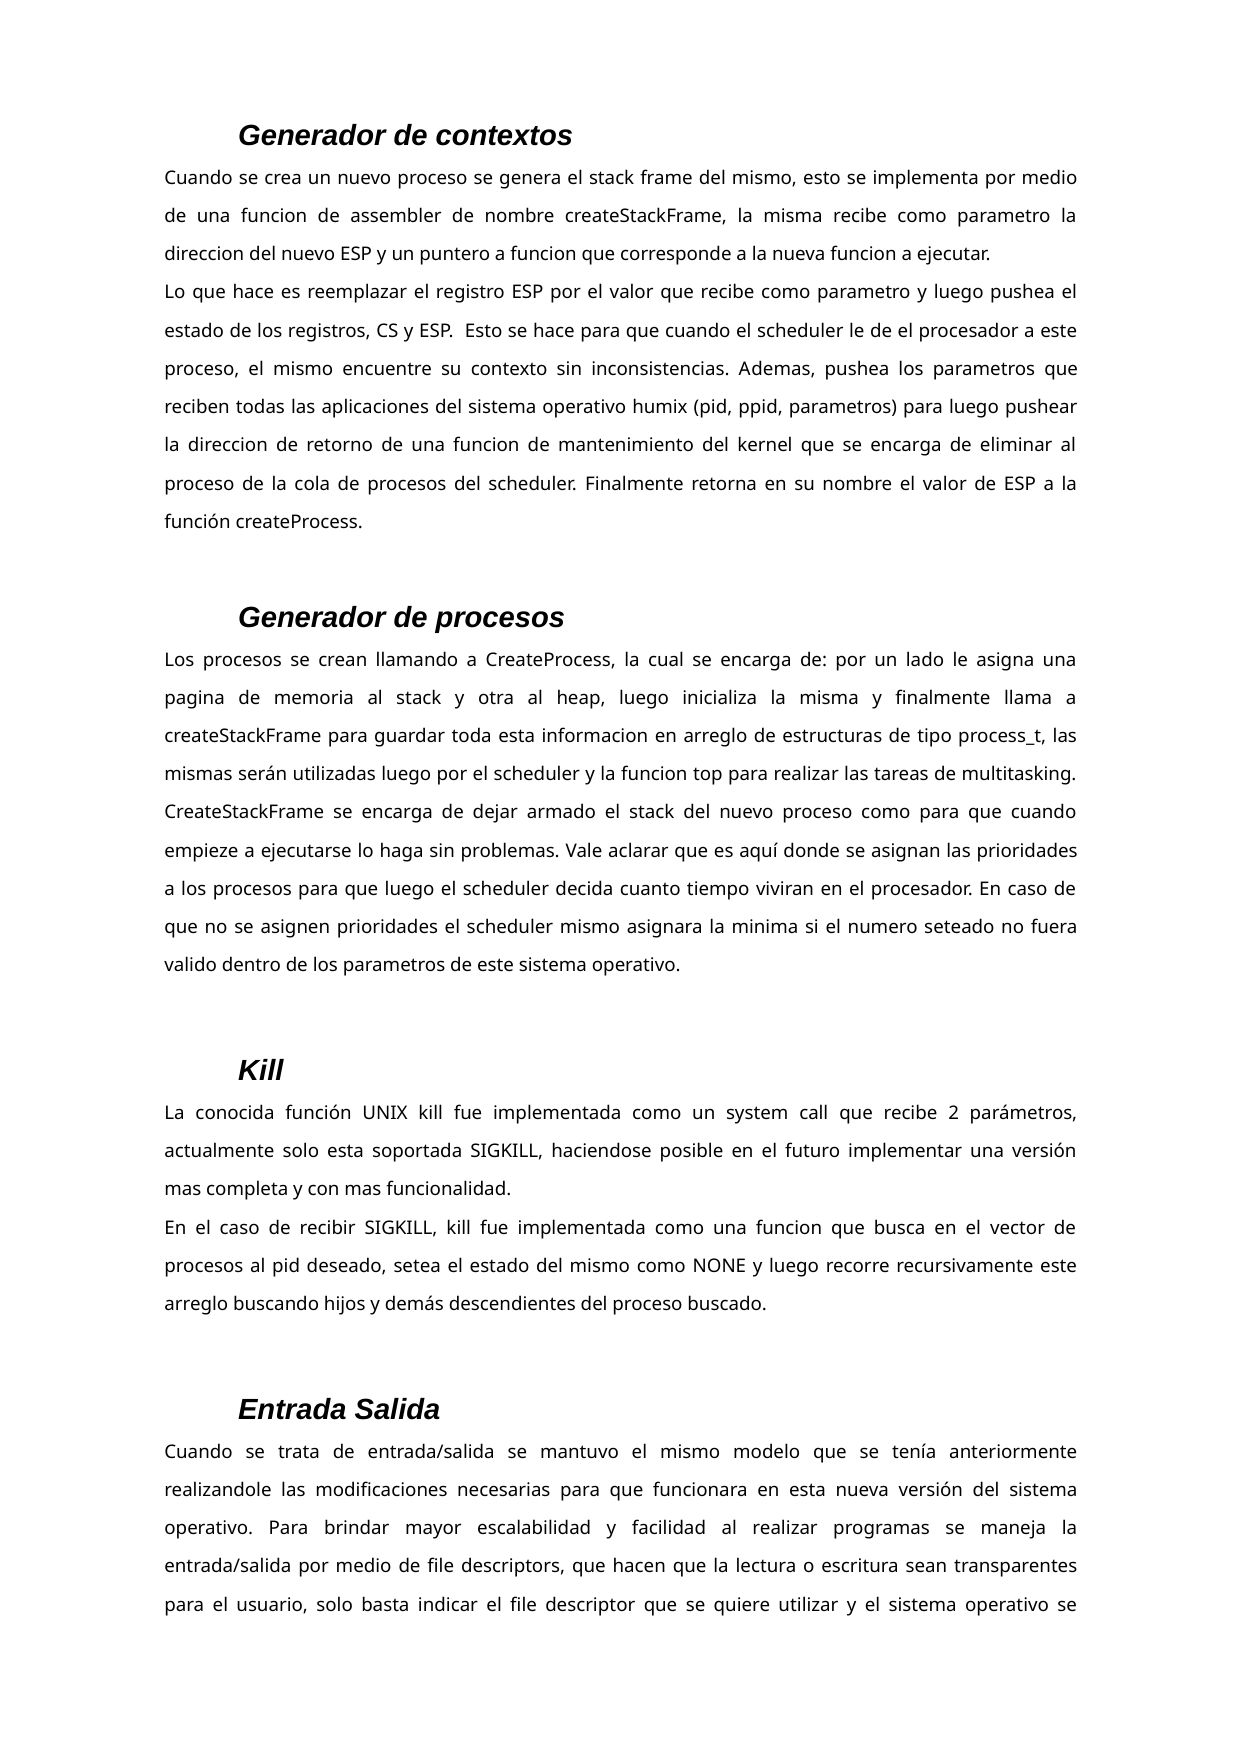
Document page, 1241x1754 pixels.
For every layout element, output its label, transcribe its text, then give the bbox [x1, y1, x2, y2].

text Cuando se crea un nuevo proceso se genera el stack frame del mismo, esto se implementa por medio de una funcion de assembler de nombre createStackFrame, la misma recibe como parametro la direccion del nuevo ESP y un puntero a funcion que corresponde a la nueva funcion a ejecutar. [164, 164, 1078, 266]
subtitle Entrada Salida [238, 1392, 1078, 1425]
text Lo que hace es reemplazar el registro ESP por el valor que recibe como parametro y luego pushea el estado de los registros, CS y ESP. Esto se hace para que cuando el scheduler le de el procesador a este proceso, el mismo encuentre su contexto sin inconsistencias. Ademas, pushea los parametros que reciben todas las aplicaciones del sistema operativo humix (pid, ppid, parametros) para luego pushear la direccion de retorno de una funcion de mantenimiento del kernel que se encarga de eliminar al proceso de la cola de procesos del scheduler. Finalmente retorna en su nombre el valor de ESP a la función createProcess. [164, 279, 1078, 534]
text En el caso de recibir SIGKILL, kill fue implementada como una funcion que busca en el vector de procesos al pid deseado, setea el estado del mismo como NONE y luego recorre recursivamente este arreglo buscando hijos y demás descendientes del proceso buscado. [164, 1214, 1078, 1316]
subtitle Kill [238, 1053, 1078, 1087]
text Cuando se trata de entrada/salida se mantuvo el mismo modelo que se tenía anteriormente realizandole las modificaciones necesarias para que funcionara en esta nueva versión del sistema operativo. Para brindar mayor escalabilidad y facilidad al realizar programas se maneja la entrada/salida por medio de file descriptors, que hacen que la lectura o escritura sean transparentes para el usuario, solo basta indicar el file descriptor que se quiere utilizar y el sistema operativo se [164, 1438, 1078, 1616]
subtitle Generador de contextos [238, 118, 1078, 152]
text Los procesos se crean llamando a CreateProcess, la cual se encarga de: por un lado le asigna una pagina de memoria al stack y otra al heap, luego inicializa la misma y finalmente llama a createStackFrame para guardar toda esta informacion en arreglo de estructuras de tipo process_t, las mismas serán utilizadas luego por el scheduler y la funcion top para realizar las tareas de multitasking. CreateStackFrame se encarga de dejar armado el stack del nuevo proceso como para que cuando empieze a ejecutarse lo haga sin problemas. Vale aclarar que es aquí donde se asignan las prioridades a los procesos para que luego el scheduler decida cuanto tiempo viviran en el procesador. En caso de que no se asignen prioridades el scheduler mismo asignara la minima si el numero seteado no fuera valido dentro de los parametros de este sistema operativo. [164, 646, 1078, 977]
text La conocida función UNIX kill fue implementada como un system call que recibe 2 parámetros, actualmente solo esta soportada SIGKILL, haciendose posible en el futuro implementar una versión mas completa y con mas funcionalidad. [164, 1099, 1078, 1201]
subtitle Generador de procesos [238, 600, 1078, 633]
